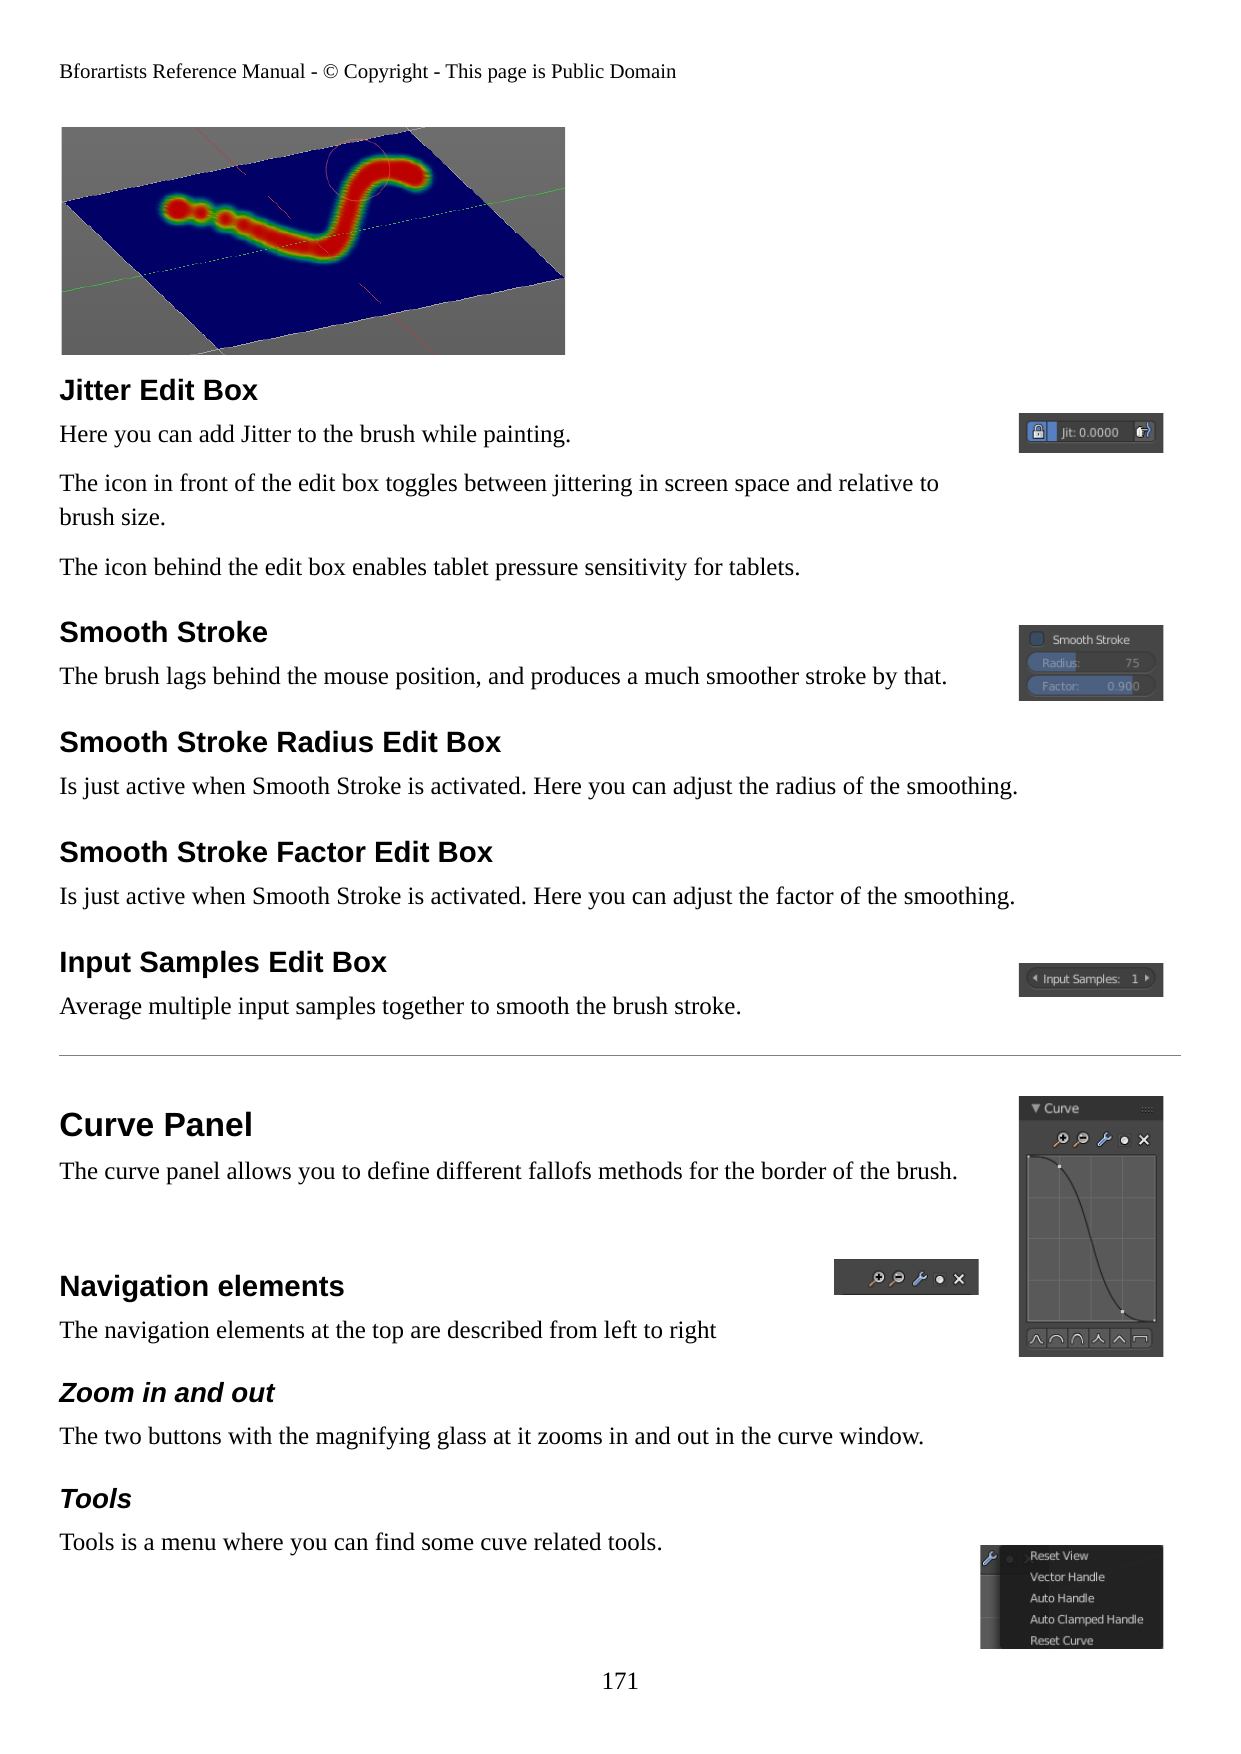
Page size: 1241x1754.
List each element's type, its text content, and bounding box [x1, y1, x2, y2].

text The icon in front of the edit box toggles between jittering in screen space and relative to brush size. [59, 468, 1181, 531]
text The brush lags behind the mouse position, and produces a much smoother stroke by that. [59, 661, 1018, 690]
subtitle Smooth Stroke Radius Edit Box [59, 725, 1181, 759]
text The curve panel allows you to define different fallofs methods for the border of the brush. [59, 1156, 1018, 1185]
picture [1018, 413, 1164, 453]
text The navigation elements at the top are described from left to right [59, 1315, 1018, 1344]
subtitle Smooth Stroke Factor Edit Box [59, 835, 1181, 869]
picture [1018, 625, 1164, 701]
text Is just active when Smooth Stroke is activated. Here you can adjust the radius of the smoothing. [59, 771, 1181, 800]
text Here you can add Jitter to the brush while painting. [59, 419, 1018, 448]
picture [834, 1259, 979, 1295]
subtitle Curve Panel [59, 1105, 1018, 1144]
text Tools is a menu where you can find some cuve related tools. [59, 1527, 1181, 1556]
subtitle Navigation elements [59, 1269, 1018, 1303]
subtitle Zoom in and out [59, 1377, 1181, 1409]
text Average multiple input samples together to smooth the brush stroke. [59, 991, 1181, 1020]
subtitle Tools [59, 1483, 1181, 1515]
subtitle Input Samples Edit Box [59, 945, 1181, 979]
subtitle [1164, 1105, 1181, 1144]
picture [1018, 963, 1164, 997]
subtitle Jitter Edit Box [59, 370, 1181, 406]
subtitle [1164, 1269, 1181, 1303]
text The icon behind the edit box enables tablet pressure sensitivity for tablets. [59, 552, 1181, 580]
picture [61, 127, 566, 355]
subtitle Smooth Stroke [59, 615, 1181, 649]
picture [1018, 1096, 1164, 1357]
text Is just active when Smooth Stroke is activated. Here you can adjust the factor of the smoothing. [59, 881, 1181, 910]
picture [980, 1545, 1164, 1649]
text The two buttons with the magnifying glass at it zooms in and out in the curve window. [59, 1421, 1181, 1450]
